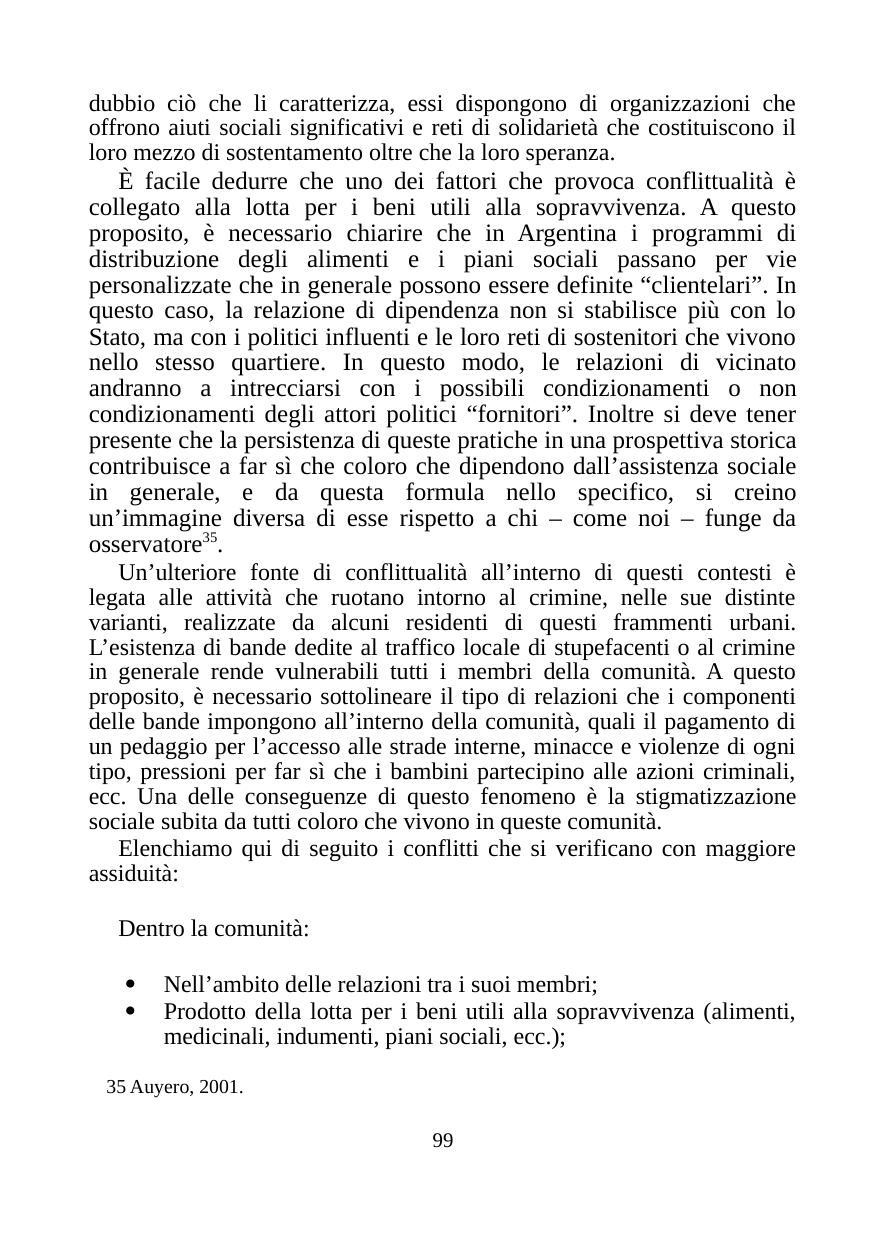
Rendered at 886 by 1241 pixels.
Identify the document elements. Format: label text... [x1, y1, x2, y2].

text Un’ulteriore fonte di conflittualità all’interno di questi contesti è legata alle attività che ruotano intorno al crimine, nelle sue distinte varianti, realizzate da alcuni residenti di questi frammenti urbani. L’esistenza di bande dedite al traffico locale di stupefacenti o al crimine in generale rende vulnerabili tutti i membri della comunità. A questo proposito, è necessario sottolineare il tipo di relazioni che i componenti delle bande impongono all’interno della comunità, quali il pagamento di un pedaggio per l’accesso alle strade interne, minacce e violenze di ogni tipo, pressioni per far sì che i bambini partecipino alle azioni criminali, ecc. Una delle conseguenze di questo fenomeno è la stigmatizzazione sociale subita da tutti coloro che vivono in queste comunità. [88, 558, 797, 834]
text Auyero, 2001. [88, 1075, 797, 1098]
text Dentro la comunità: [88, 914, 797, 942]
text Elenchiamo qui di seguito i conflitti che si verificano con maggiore assiduità: [88, 834, 797, 887]
list Prodotto della lotta per i beni utili alla sopravvivenza (alimenti, medicinali, indumenti, piani sociali, ecc.); [126, 997, 797, 1050]
text dubbio ciò che li caratterizza, essi dispongono di organizzazioni che offrono aiuti sociali significativi e reti di solidarietà che costituiscono il loro mezzo di sostentamento oltre che la loro speranza. [88, 88, 797, 166]
text È facile dedurre che uno dei fattori che provoca conflittualità è collegato alla lotta per i beni utili alla sopravvivenza. A questo proposito, è necessario chiarire che in Argentina i programmi di distribuzione degli alimenti e i piani sociali passano per vie personalizzate che in generale possono essere definite “clientelari”. In questo caso, la relazione di dipendenza non si stabilisce più con lo Stato, ma con i politici influenti e le loro reti di sostenitori che vivono nello stesso quartiere. In questo modo, le relazioni di vicinato andranno a intrecciarsi con i possibili condizionamenti o non condizionamenti degli attori politici “fornitori”. Inoltre si deve tener presente che la persistenza di queste pratiche in una prospettiva storica contribuisce a far sì che coloro che dipendono dall’assistenza sociale in generale, e da questa formula nello specifico, si creino un’immagine diversa di esse rispetto a chi – come noi – funge da osservatore. [88, 166, 797, 558]
list Nell’ambito delle relazioni tra i suoi membri; [126, 970, 797, 997]
